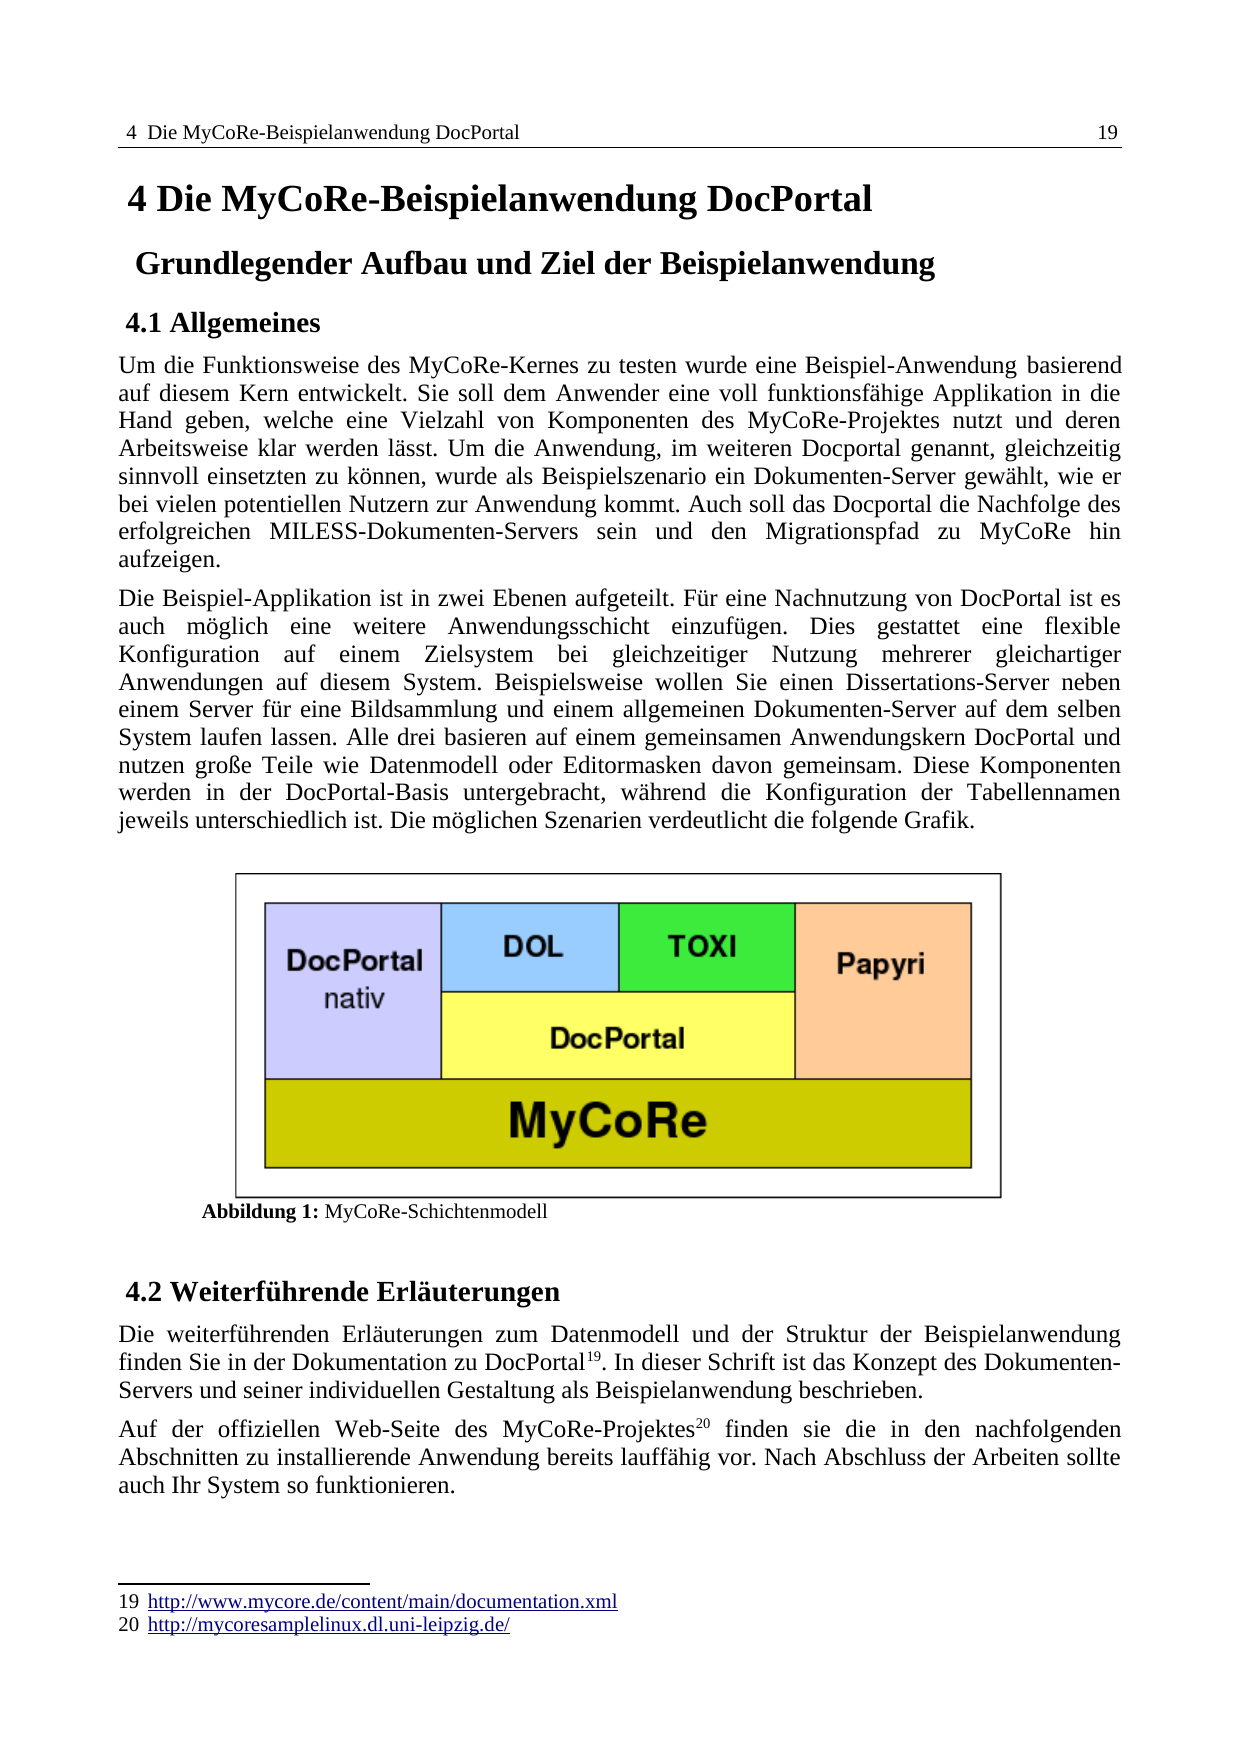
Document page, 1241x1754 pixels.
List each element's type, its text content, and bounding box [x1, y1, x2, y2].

text Um die Funktionsweise des MyCoRe-Kernes zu testen wurde eine Beispiel-Anwendung basierend auf diesem Kern entwickelt. Sie soll dem Anwender eine voll funktionsfähige Applikation in die Hand geben, welche eine Vielzahl von Komponenten des MyCoRe-Projektes nutzt und deren Arbeitsweise klar werden lässt. Um die Anwendung, im weiteren Docportal genannt, gleichzeitig sinnvoll einsetzten zu können, wurde als Beispielszenario ein Dokumenten-Server gewählt, wie er bei vielen potentiellen Nutzern zur Anwendung kommt. Auch soll das Docportal die Nachfolge des erfolgreichen MILESS-Dokumenten-Servers sein und den Migrationspfad zu MyCoRe hin aufzeigen. [118, 351, 1122, 573]
subtitle Allgemeines [118, 306, 1122, 339]
text Die Beispiel-Applikation ist in zwei Ebenen aufgeteilt. Für eine Nachnutzung von DocPortal ist es auch möglich eine weitere Anwendungsschicht einzufügen. Dies gestattet eine flexible Konfiguration auf einem Zielsystem bei gleichzeitiger Nutzung mehrerer gleichartiger Anwendungen auf diesem System. Beispielsweise wollen Sie einen Dissertations-Server neben einem Server für eine Bildsammlung und einem allgemeinen Dokumenten-Server auf dem selben System laufen lassen. Alle drei basieren auf einem gemeinsamen Anwendungskern DocPortal und nutzen große Teile wie Datenmodell oder Editormasken davon gemeinsam. Diese Komponenten werden in der DocPortal-Basis untergebracht, während die Konfiguration der Tabellennamen jeweils unterschiedlich ist. Die möglichen Szenarien verdeutlicht die folgende Grafik. [118, 584, 1122, 834]
text Die weiterführenden Erläuterungen zum Datenmodell und der Struktur der Beispielanwendung finden Sie in der Dokumentation zu DocPortal. In dieser Schrift ist das Konzept des Dokumenten-Servers und seiner individuellen Gestaltung als Beispielanwendung beschrieben. [118, 1321, 1122, 1404]
subtitle Die MyCoRe-Beispielanwendung DocPortal [118, 177, 1122, 219]
text http://www.mycore.de/content/main/documentation.xml [118, 1590, 1122, 1613]
subtitle Weiterführende Erläuterungen [118, 1276, 1122, 1308]
text Abbildung 1: MyCoRe-Schichtenmodell [202, 1200, 1038, 1223]
text Auf der offiziellen Web-Seite des MyCoRe-Projektes finden sie die in den nachfolgenden Abschnitten zu installierende Anwendung bereits lauffähig vor. Nach Abschluss der Arbeiten sollte auch Ihr System so funktionieren. [118, 1415, 1122, 1498]
text http://mycoresamplelinux.dl.uni-leipzig.de/ [118, 1613, 1122, 1636]
picture [235, 873, 1005, 1200]
subtitle Grundlegender Aufbau und Ziel der Beispielanwendung [118, 244, 1122, 281]
